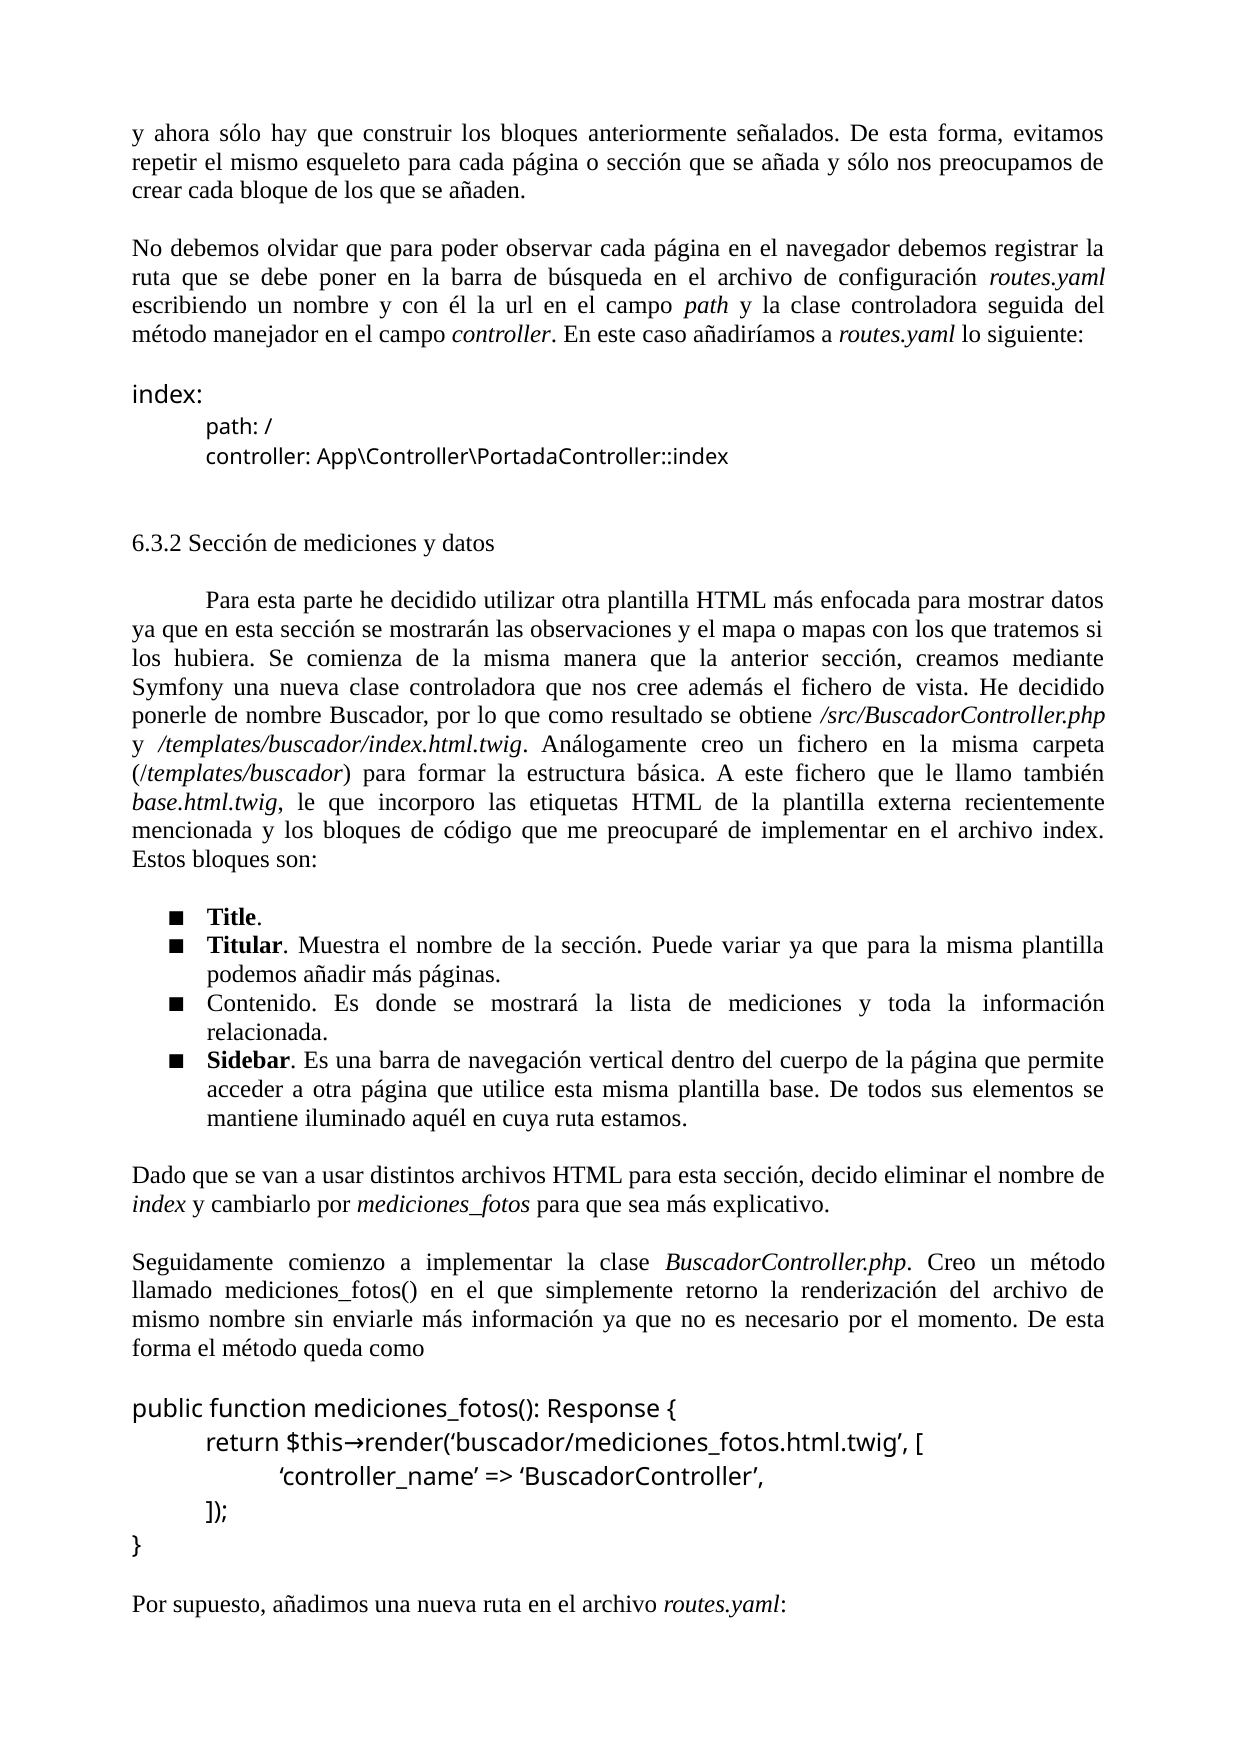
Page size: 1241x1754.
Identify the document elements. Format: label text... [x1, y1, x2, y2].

text 6.3.2 Sección de mediciones y datos [132, 528, 1106, 557]
text Dado que se van a usar distintos archivos HTML para esta sección, decido eliminar el nombre de index y cambiarlo por mediciones_fotos para que sea más explicativo. [132, 1161, 1106, 1218]
text ‘controller_name’ => ‘BuscadorController’, [132, 1459, 1106, 1493]
text } [132, 1527, 1106, 1561]
text return $this→render(‘buscador/mediciones_fotos.html.twig’, [ [132, 1424, 1106, 1459]
text Seguidamente comienzo a implementar la clase BuscadorController.php. Creo un método llamado mediciones_fotos() en el que simplemente retorno la renderización del archivo de mismo nombre sin enviarle más información ya que no es necesario por el momento. De esta forma el método queda como [132, 1247, 1106, 1362]
list Sidebar. Es una barra de navegación vertical dentro del cuerpo de la página que permite acceder a otra página que utilice esta misma plantilla base. De todos sus elementos se mantiene iluminado aquél en cuya ruta estamos. [169, 1046, 1106, 1132]
text public function mediciones_fotos(): Response { [132, 1391, 1106, 1424]
text ]); [132, 1493, 1106, 1527]
text Para esta parte he decidido utilizar otra plantilla HTML más enfocada para mostrar datos ya que en esta sección se mostrarán las observaciones y el mapa o mapas con los que tratemos si los hubiera. Se comienza de la misma manera que la anterior sección, creamos mediante Symfony una nueva clase controladora que nos cree además el fichero de vista. He decidido ponerle de nombre Buscador, por lo que como resultado se obtiene /src/BuscadorController.php y /templates/buscador/index.html.twig. Análogamente creo un fichero en la misma carpeta (/templates/buscador) para formar la estructura básica. A este fichero que le llamo también base.html.twig, le que incorporo las etiquetas HTML de la plantilla externa recientemente mencionada y los bloques de código que me preocuparé de implementar en el archivo index. Estos bloques son: [132, 586, 1106, 873]
text No debemos olvidar que para poder observar cada página en el navegador debemos registrar la ruta que se debe poner en la barra de búsqueda en el archivo de configuración routes.yaml escribiendo un nombre y con él la url en el campo path y la clase controladora seguida del método manejador en el campo controller. En este caso añadiríamos a routes.yaml lo siguiente: [132, 233, 1106, 348]
text index: [132, 377, 1106, 411]
text y ahora sólo hay que construir los bloques anteriormente señalados. De esta forma, evitamos repetir el mismo esqueleto para cada página o sección que se añada y sólo nos preocupamos de crear cada bloque de los que se añaden. [132, 118, 1106, 204]
list Title. [169, 902, 1106, 931]
text path: / [132, 411, 1106, 441]
text Por supuesto, añadimos una nueva ruta en el archivo routes.yaml: [132, 1589, 1106, 1618]
list Titular. Muestra el nombre de la sección. Puede variar ya que para la misma plantilla podemos añadir más páginas. [169, 931, 1106, 988]
list Contenido. Es donde se mostrará la lista de mediciones y toda la información relacionada. [169, 988, 1106, 1046]
text controller: App\Controller\PortadaController::index [132, 441, 1106, 471]
